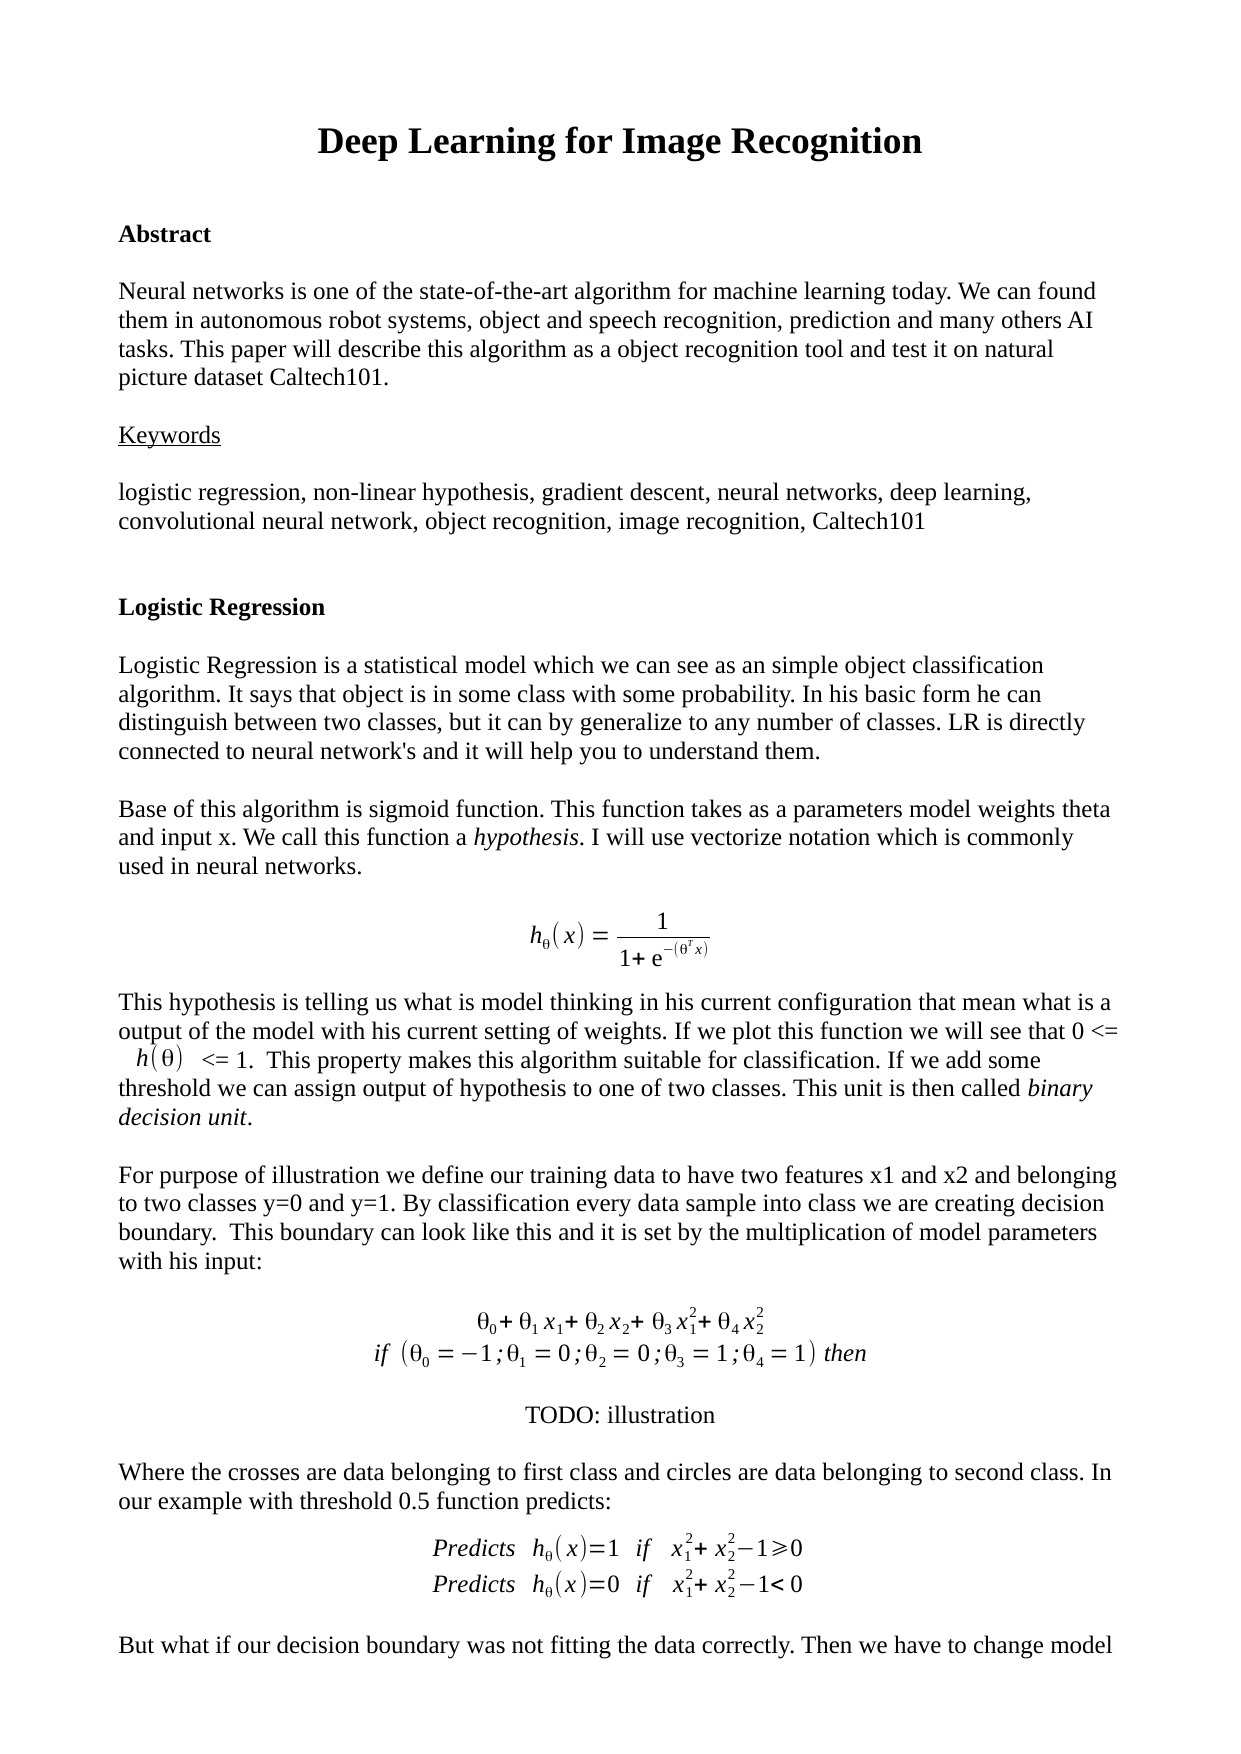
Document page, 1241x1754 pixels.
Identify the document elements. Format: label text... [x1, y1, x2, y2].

text Keywords [118, 420, 1122, 449]
text Logistic Regression is a statistical model which we can see as an simple object classification algorithm. It says that object is in some class with some probability. In his basic form he can distinguish between two classes, but it can by generalize to any number of classes. LR is directly connected to neural network's and it will help you to understand them. [118, 650, 1122, 765]
text But what if our decision boundary was not fitting the data correctly. Then we have to change model [118, 1630, 1122, 1658]
text Logistic Regression [118, 592, 1122, 621]
text logistic regression, non-linear hypothesis, gradient descent, neural networks, deep learning, convolutional neural network, object recognition, image recognition, Caltech101 [118, 477, 1122, 535]
text Base of this algorithm is sigmoid function. This function takes as a parameters model weights theta and input x. We call this function a hypothesis. I will use vectorize notation which is commonly used in neural networks. [118, 794, 1122, 880]
text Abstract [118, 219, 1122, 247]
text Where the crosses are data belonging to first class and circles are data belonging to second class. In our example with threshold 0.5 function predicts: [118, 1457, 1122, 1515]
text TODO: illustration [118, 1400, 1122, 1428]
text This hypothesis is telling us what is model thinking in his current configuration that mean what is a output of the model with his current setting of weights. If we plot this function we will see that 0 <= <= 1. This property makes this algorithm suitable for classification. If we add some threshold we can assign output of hypothesis to one of two classes. This unit is then called binary decision unit. [118, 987, 1122, 1131]
text Deep Learning for Image Recognition [118, 118, 1122, 161]
text Neural networks is one of the state-of-the-art algorithm for machine learning today. We can found them in autonomous robot systems, object and speech recognition, prediction and many others AI tasks. This paper will describe this algorithm as a object recognition tool and test it on natural picture dataset Caltech101. [118, 276, 1122, 391]
text For purpose of illustration we define our training data to have two features x1 and x2 and belonging to two classes y=0 and y=1. By classification every data sample into class we are creating decision boundary. This boundary can look like this and it is set by the multiplication of model parameters with his input: [118, 1160, 1122, 1275]
